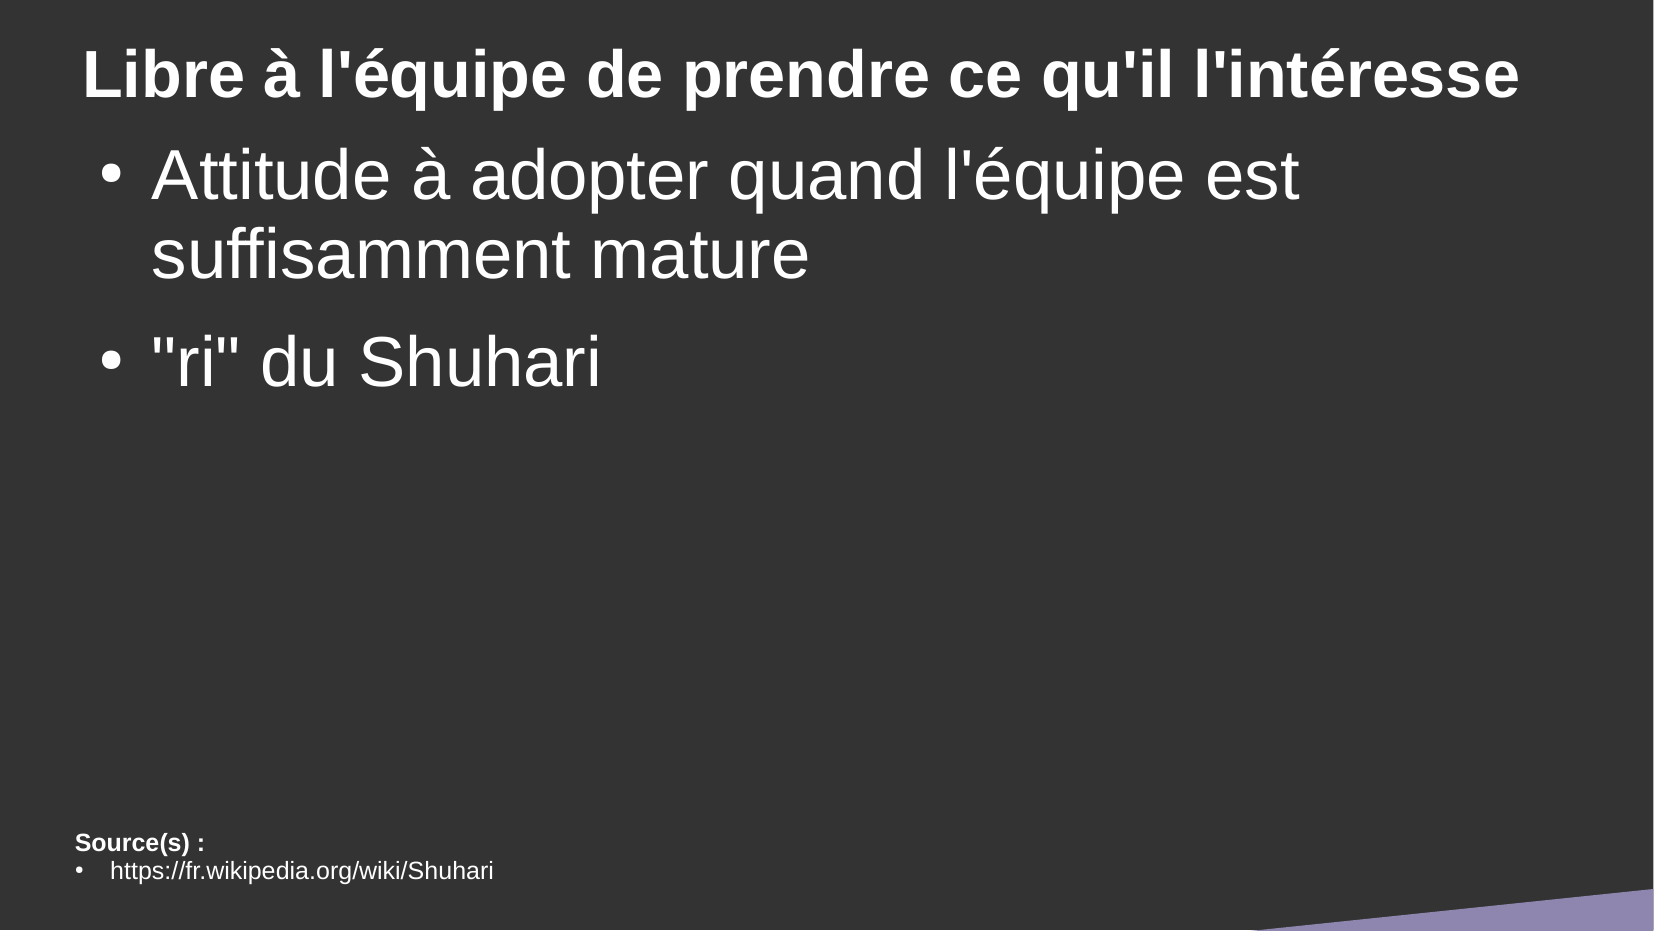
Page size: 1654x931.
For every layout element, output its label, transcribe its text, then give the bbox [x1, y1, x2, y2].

text_box Source(s) : https://fr.wikipedia.org/wiki/Shuhari [60, 821, 1546, 921]
text_box [1250, 888, 1654, 931]
list Attitude à adopter quand l'équipe est suffisamment mature "ri" du Shuhari [80, 135, 1620, 777]
title Libre à l'équipe de prendre ce qu'il l'intéresse [82, 37, 1571, 122]
